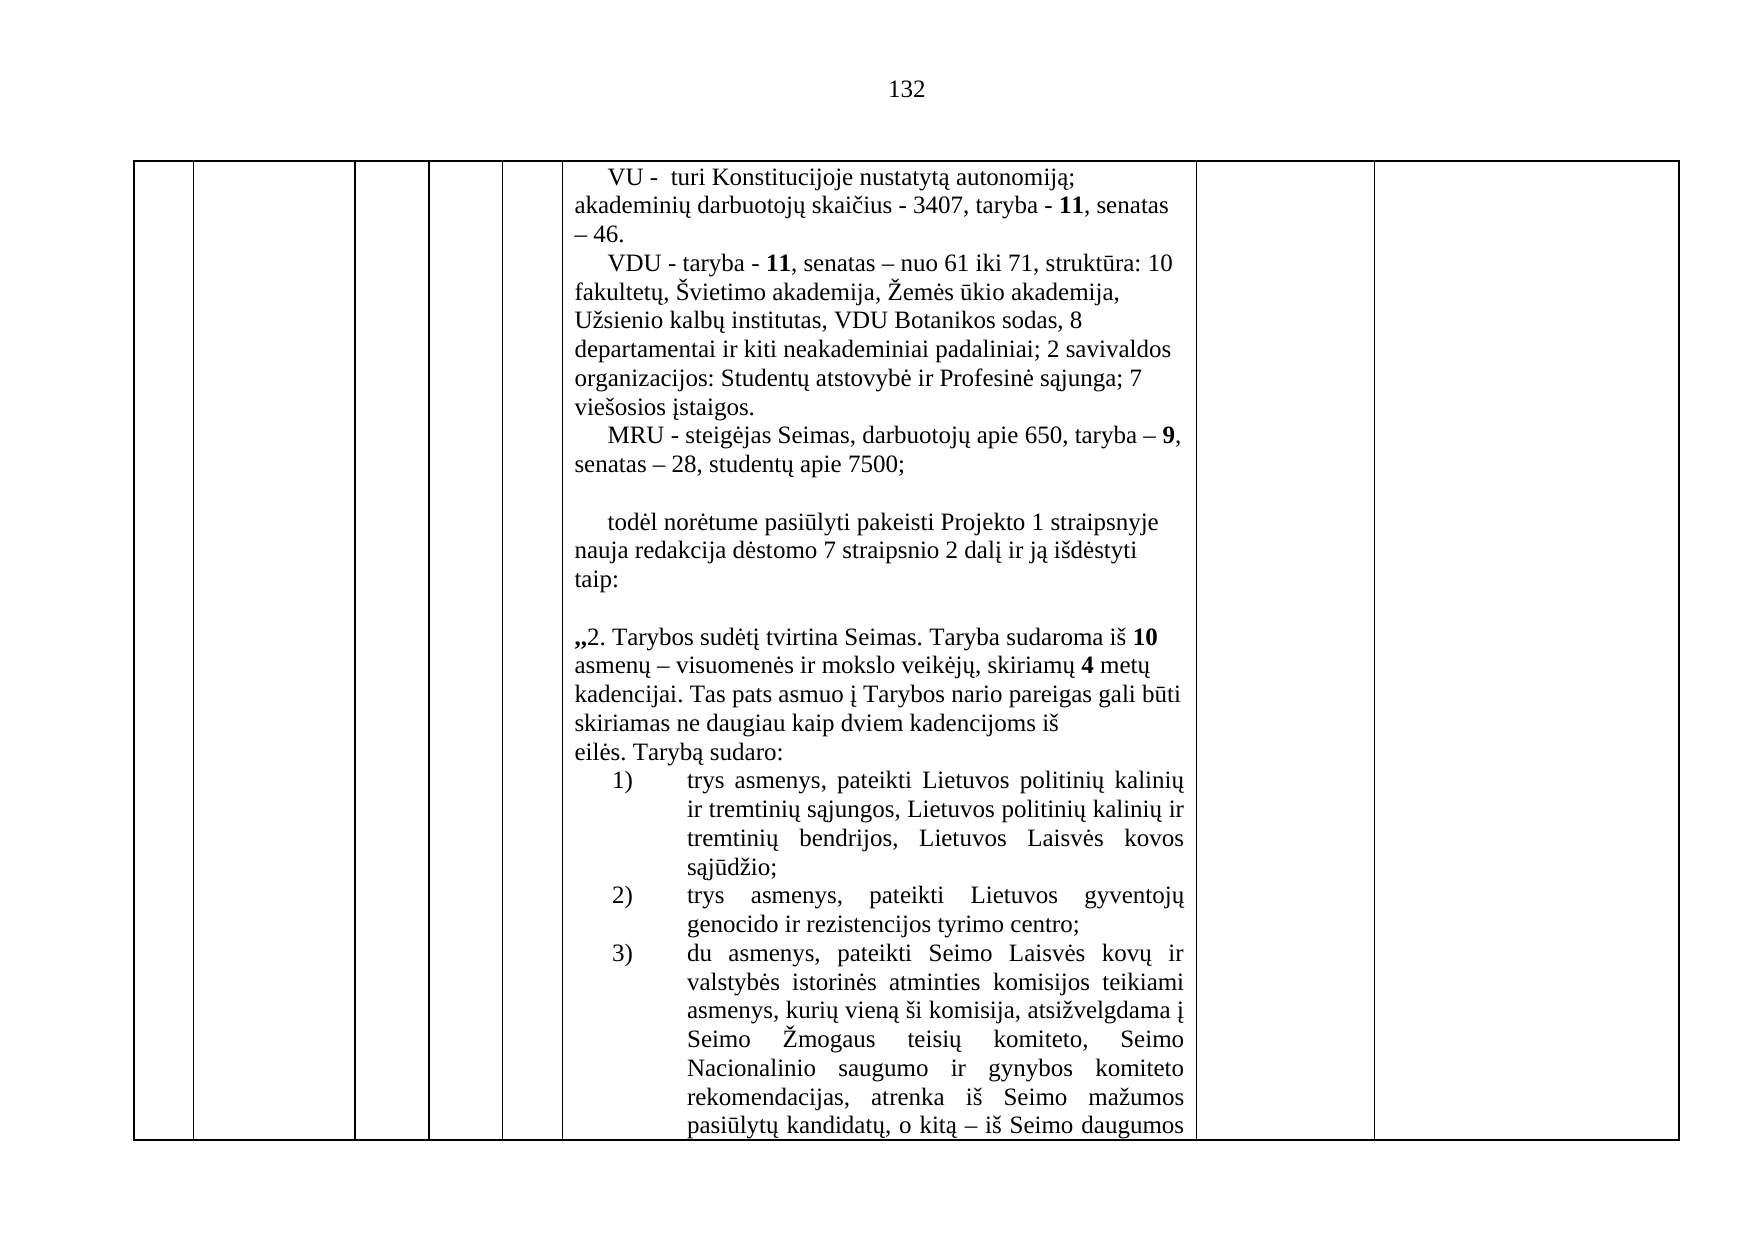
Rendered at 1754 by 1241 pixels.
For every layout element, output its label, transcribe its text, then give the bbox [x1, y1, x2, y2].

table_cell [1375, 162, 1678, 1139]
table_cell [1197, 162, 1374, 1139]
table_cell [503, 162, 562, 1139]
table_cell VU - turi Konstitucijoje nustatytą autonomiją; akademinių darbuotojų skaičius - 3407, taryba - 11, senatas – 46. VDU - taryba - 11, senatas – nuo 61 iki 71, struktūra: 10 fakultetų, Švietimo akademija, Žemės ūkio akademija, Užsienio kalbų institutas, VDU Botanikos sodas, 8 departamentai ir kiti neakademiniai padaliniai; 2 savivaldos organizacijos: Studentų atstovybė ir Profesinė sąjunga; 7 viešosios įstaigos. MRU - steigėjas Seimas, darbuotojų apie 650, taryba – 9, senatas – 28, studentų apie 7500; todėl norėtume pasiūlyti pakeisti Projekto 1 straipsnyje nauja redakcija dėstomo 7 straipsnio 2 dalį ir ją išdėstyti taip: ,,2. Tarybos sudėtį tvirtina Seimas. Taryba sudaroma iš 10 asmenų – visuomenės ir mokslo veikėjų, skiriamų 4 metų kadencijai. Tas pats asmuo į Tarybos nario pareigas gali būti skiriamas ne daugiau kaip dviem kadencijoms iš eilės. Tarybą sudaro: trys asmenys, pateikti Lietuvos politinių kalinių ir tremtinių sąjungos, Lietuvos politinių kalinių ir tremtinių bendrijos, Lietuvos Laisvės kovos sąjūdžio; trys asmenys, pateikti Lietuvos gyventojų genocido ir rezistencijos tyrimo centro; du asmenys, pateikti Seimo Laisvės kovų ir valstybės istorinės atminties komisijos teikiami asmenys, kurių vieną ši komisija, atsižvelgdama į Seimo Žmogaus teisių komiteto, Seimo Nacionalinio saugumo ir gynybos komiteto rekomendacijas, atrenka iš Seimo mažumos pasiūlytų kandidatų, o kitą – iš Seimo daugumos [563, 162, 1196, 1139]
table_cell [430, 162, 502, 1139]
table_cell [194, 162, 354, 1139]
table_cell [356, 162, 428, 1139]
table_cell [135, 162, 193, 1139]
